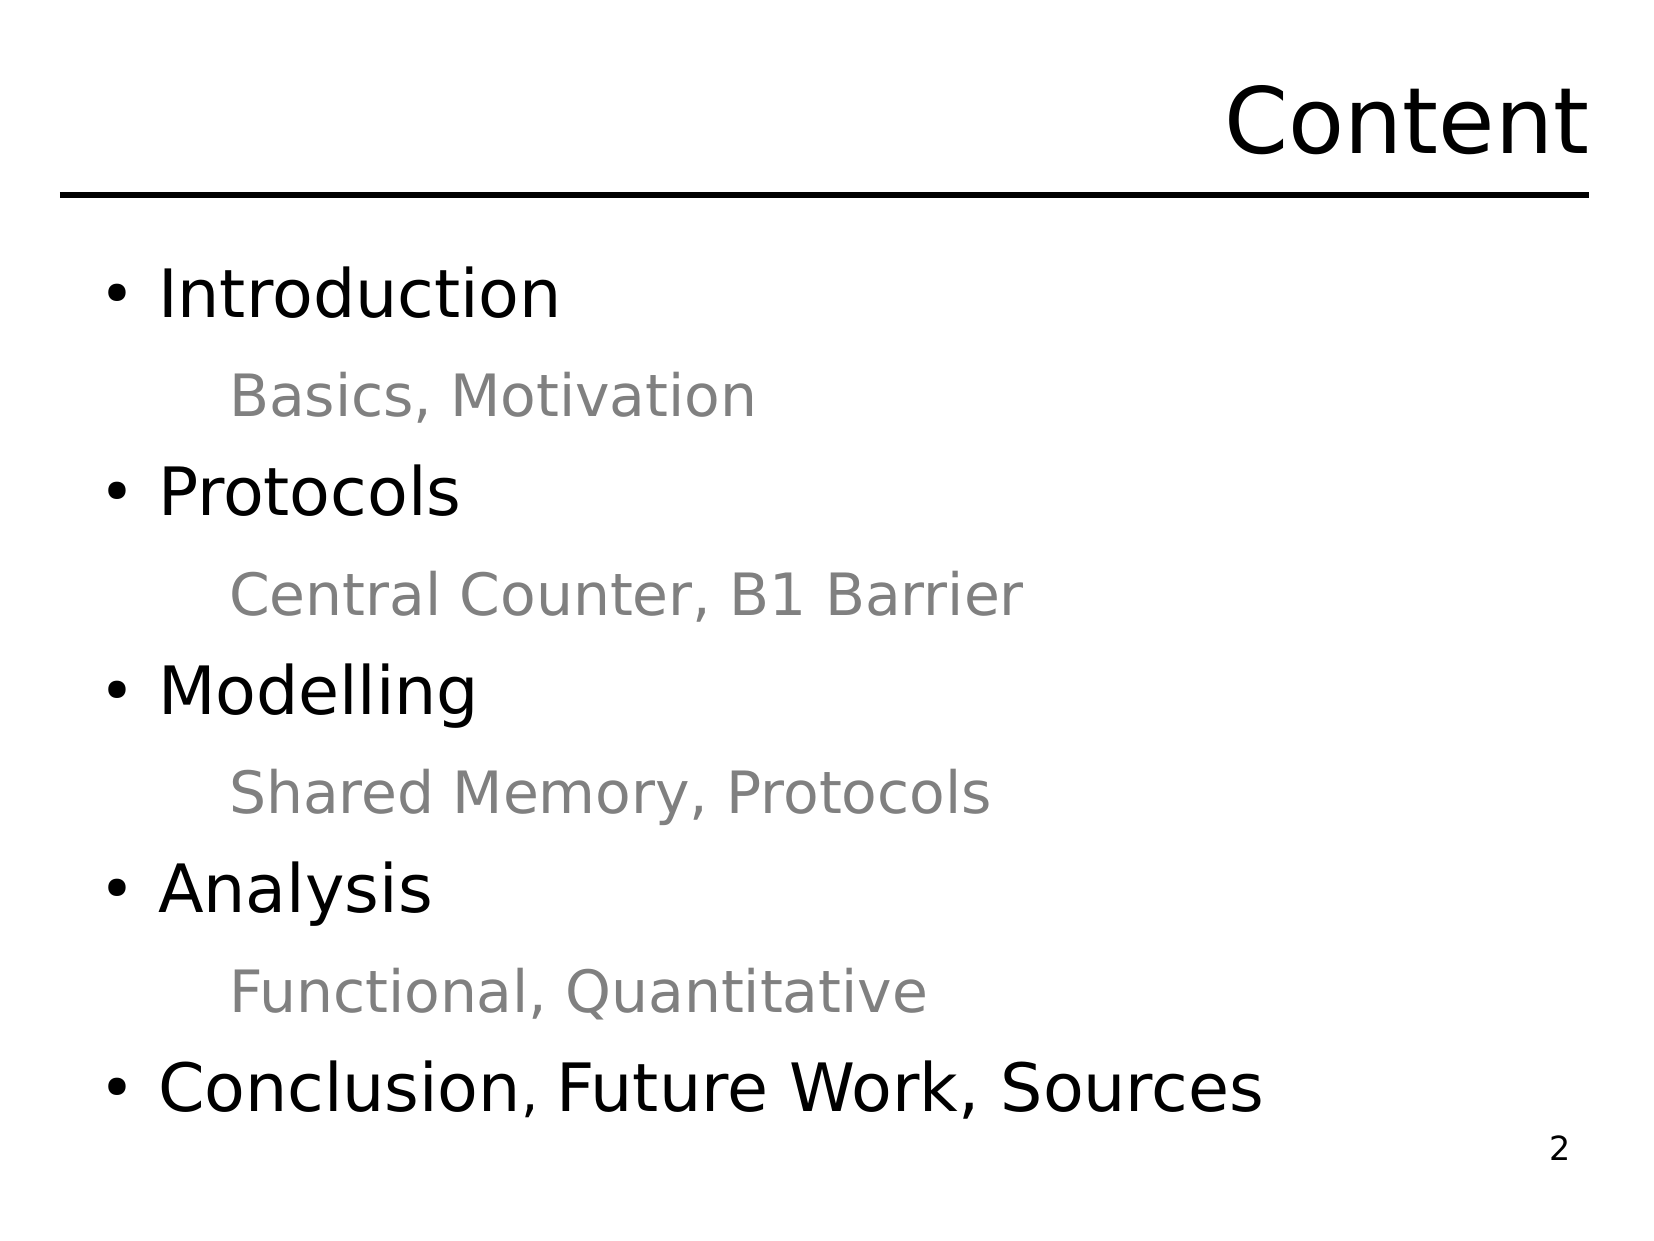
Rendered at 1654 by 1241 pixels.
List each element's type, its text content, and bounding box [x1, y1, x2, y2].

title Content [101, 17, 1590, 226]
list Introduction Basics, Motivation Protocols Central Counter, B1 Barrier Modelling Shared Memory, Protocols Analysis Functional, Quantitative Conclusion, Future Work, Sources [87, 255, 1576, 1192]
